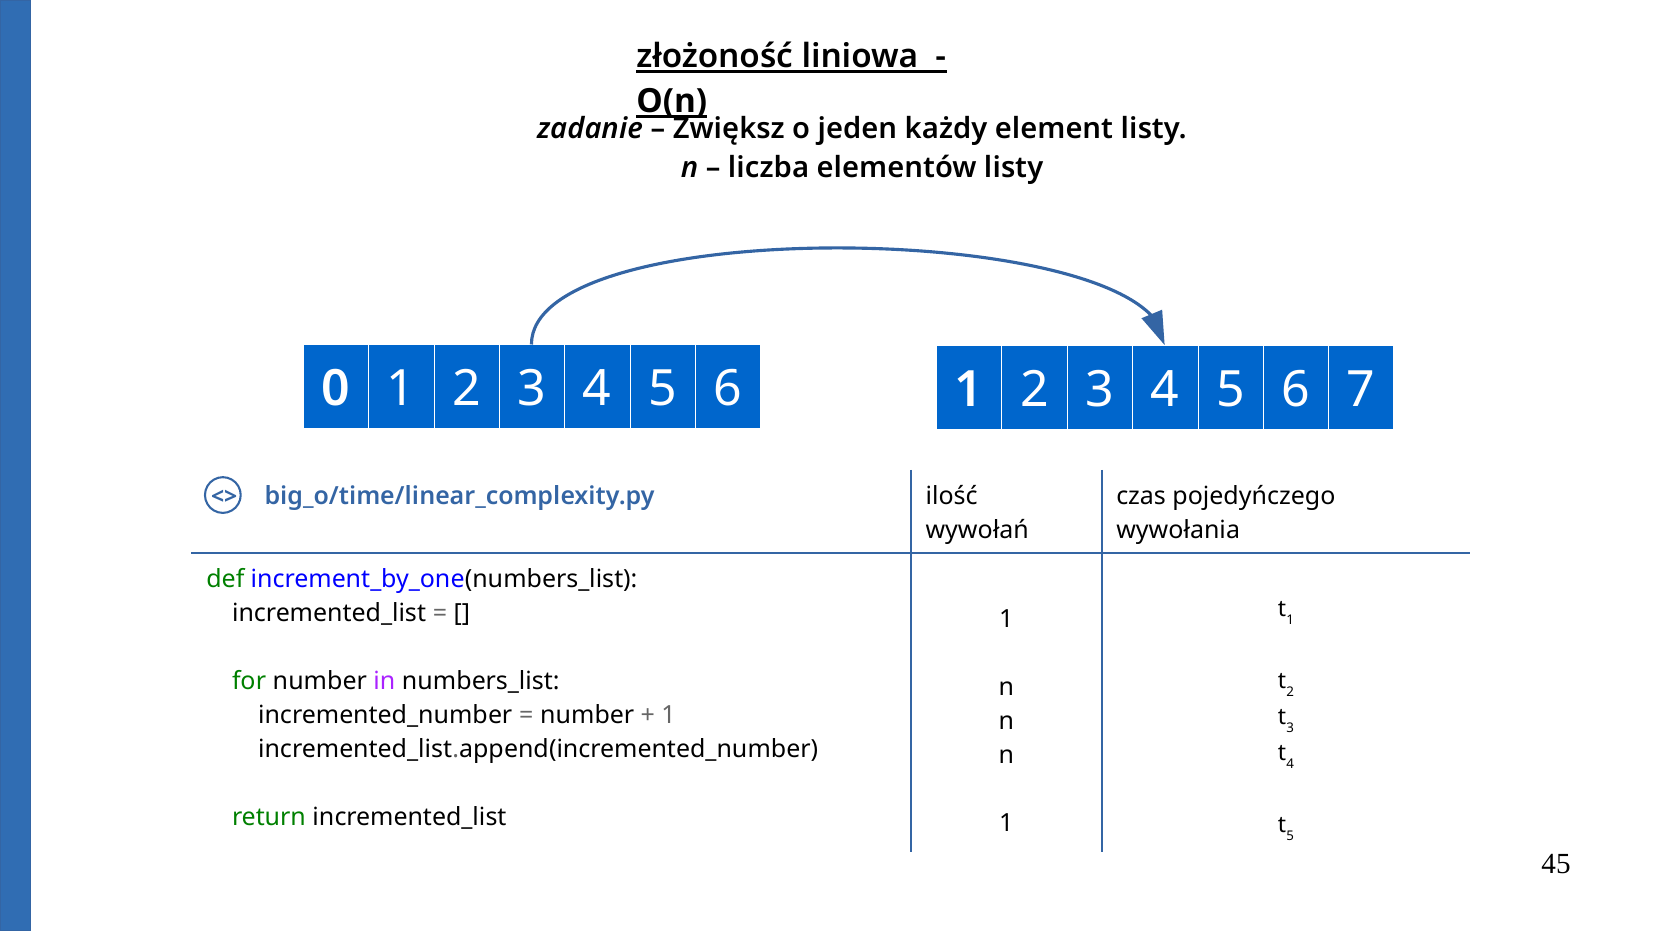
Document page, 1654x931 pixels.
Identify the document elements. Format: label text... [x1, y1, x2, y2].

text_box <> [196, 472, 253, 519]
table_header big_o/time/linear_complexity.py [191, 470, 910, 552]
table_header 1 [937, 346, 1001, 429]
table_cell t1 t2 t3 t4 t5 [1103, 554, 1470, 852]
table_header 4 [1133, 346, 1198, 429]
table_header 4 [565, 345, 630, 428]
table_header ilość wywołań [912, 470, 1101, 552]
table_header 2 [435, 345, 499, 428]
table_header 3 [500, 345, 564, 428]
table_header 3 [1068, 346, 1132, 429]
table_header 2 [1002, 346, 1067, 429]
table_header 5 [1199, 346, 1263, 429]
table_header czas pojedyńczego wywołania [1103, 470, 1470, 552]
table_header 6 [1264, 346, 1328, 429]
table_header 5 [631, 345, 695, 428]
table_cell 1 n n n 1 [912, 554, 1101, 852]
table_header 0 [304, 345, 368, 428]
table_header 1 [369, 345, 434, 428]
text_box [0, 0, 31, 931]
text_box zadanie – Zwiększ o jeden każdy element listy. n – liczba elementów listy [522, 99, 1132, 188]
table_header 7 [1329, 346, 1393, 429]
table_header 6 [696, 345, 760, 428]
table_cell def increment_by_one(numbers_list): incremented_list = [] for number in numbers_list: incremented_number = number + 1 incremented_list.append(incremented_number) return incremented_list [191, 554, 910, 852]
text_box złożoność liniowa - O(n) [621, 24, 1032, 83]
